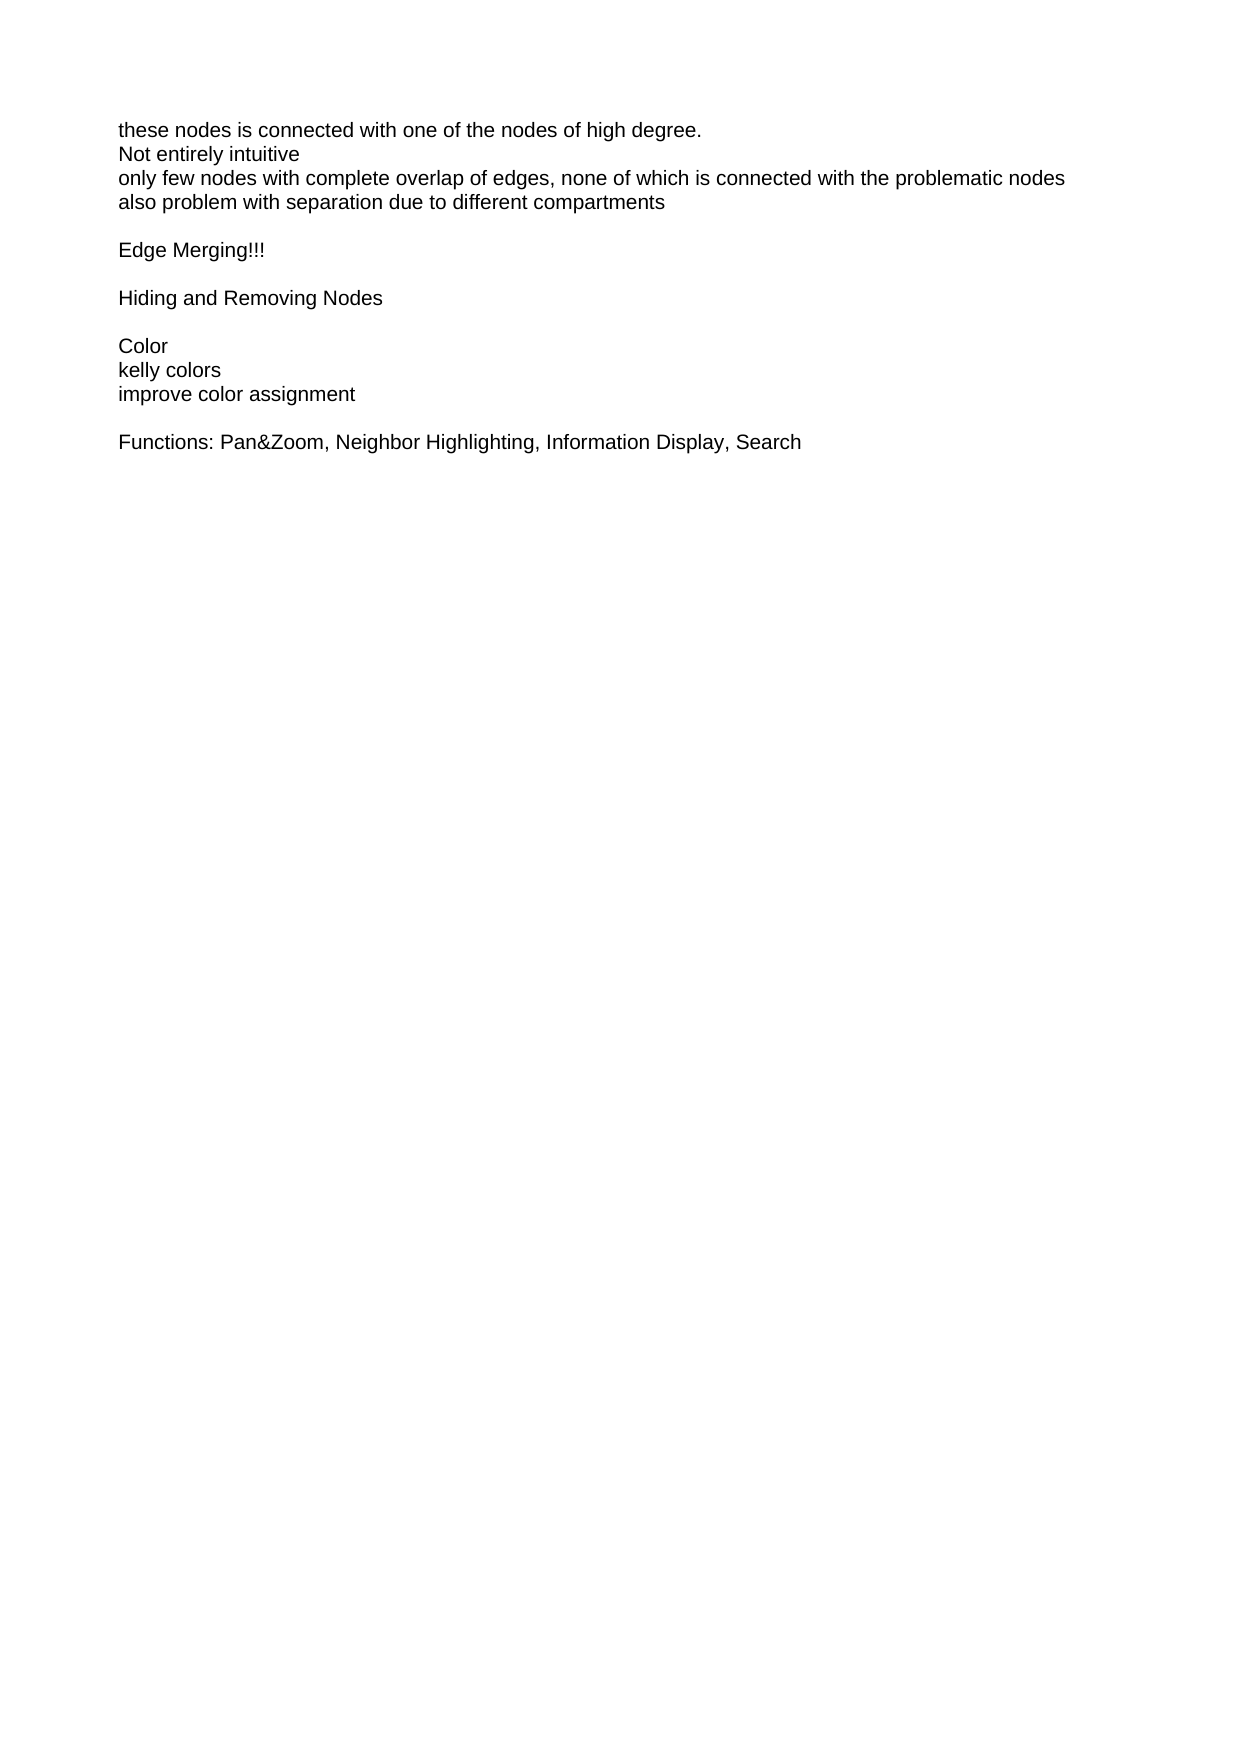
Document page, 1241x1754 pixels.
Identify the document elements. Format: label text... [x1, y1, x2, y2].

text kelly colors [118, 358, 1122, 382]
text only few nodes with complete overlap of edges, none of which is connected with the problematic nodes [118, 166, 1122, 190]
text Color [118, 334, 1122, 358]
text improve color assignment [118, 382, 1122, 406]
text these nodes is connected with one of the nodes of high degree. [118, 118, 1122, 142]
text Functions: Pan&Zoom, Neighbor Highlighting, Information Display, Search [118, 429, 1122, 453]
text Edge Merging!!! [118, 238, 1122, 262]
text Not entirely intuitive [118, 142, 1122, 166]
text also problem with separation due to different compartments [118, 190, 1122, 214]
text Hiding and Removing Nodes [118, 286, 1122, 310]
